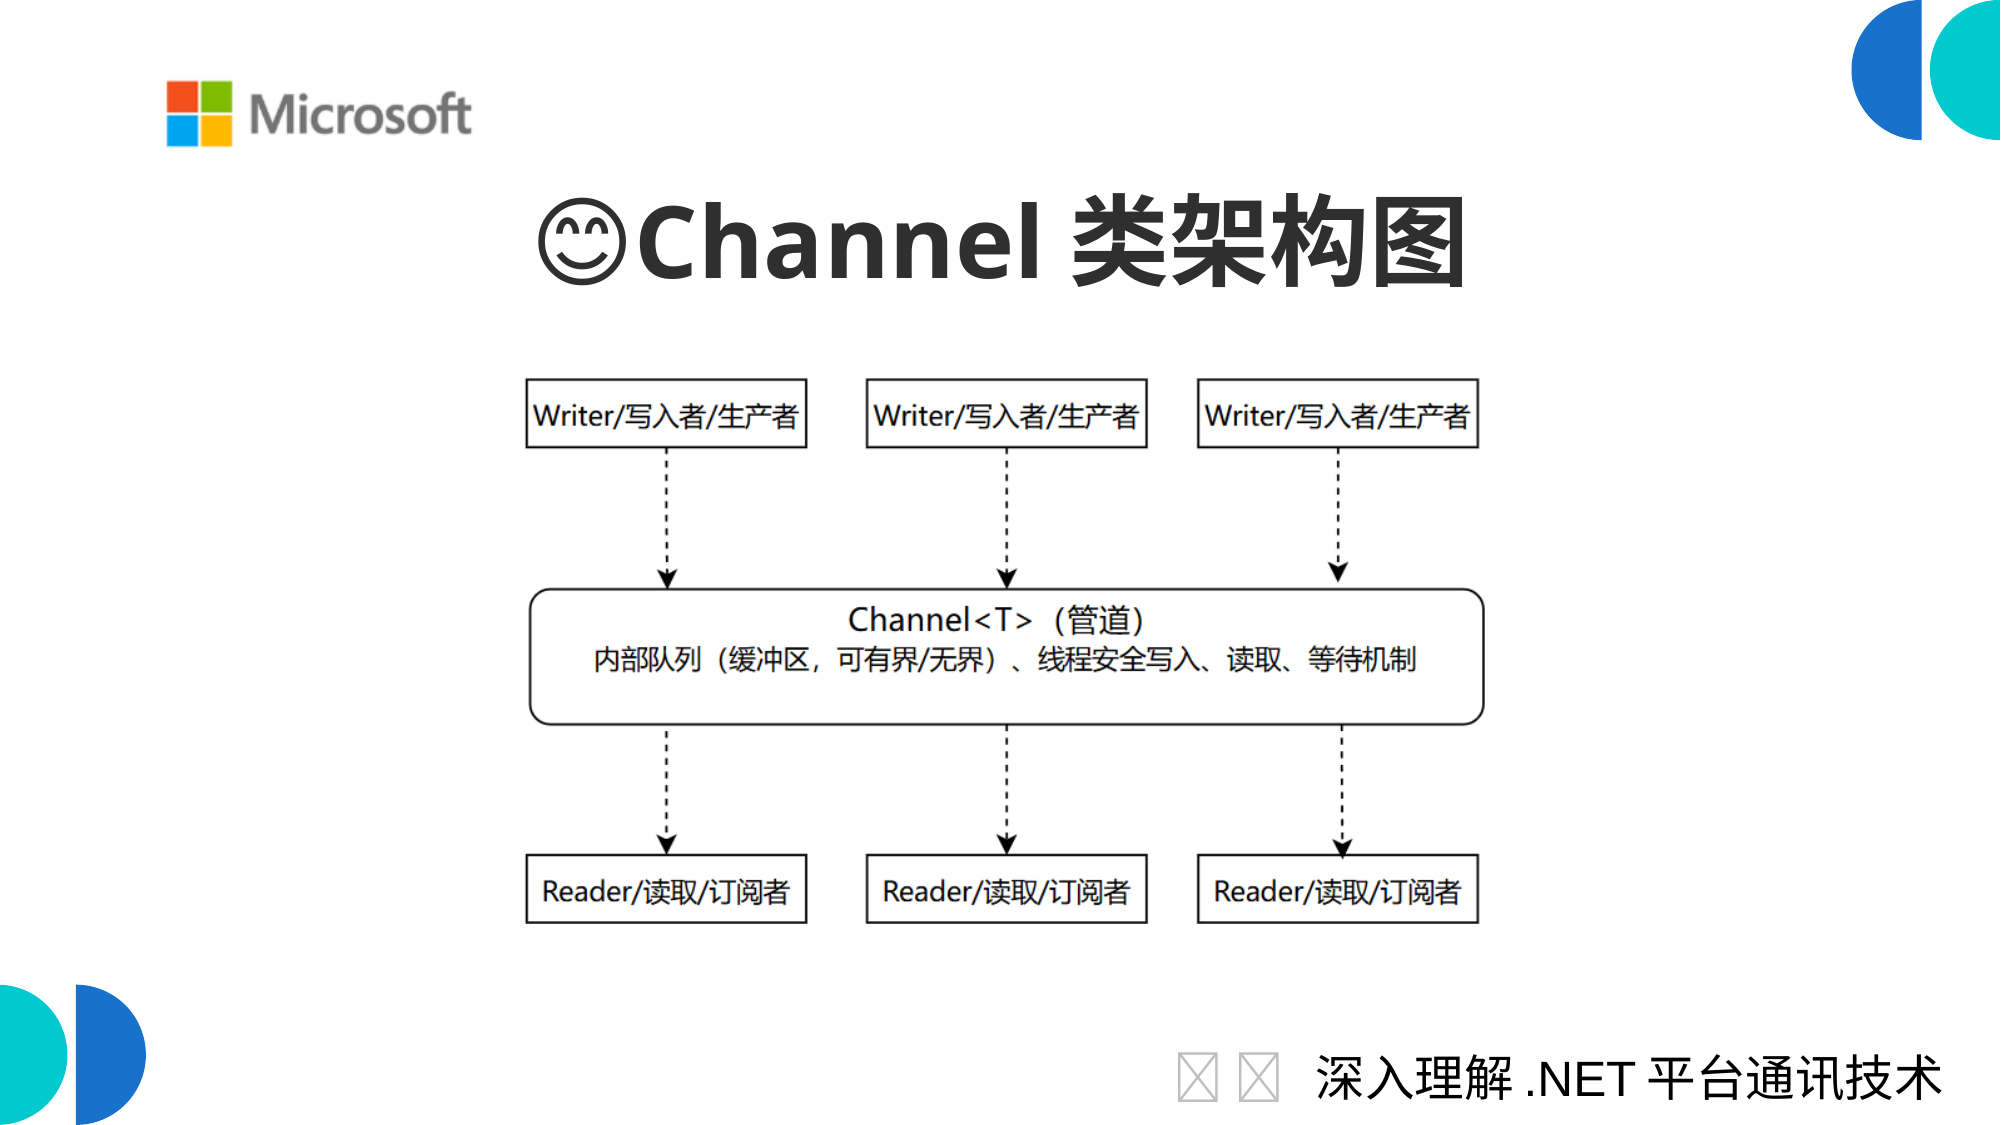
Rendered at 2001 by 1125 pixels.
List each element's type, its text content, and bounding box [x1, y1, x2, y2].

title 😊Channel类架构图 [138, 145, 1862, 332]
text_box [1702, 6, 2001, 160]
picture [85, 41, 552, 189]
subtitle 🚀 🚀 深入理解.NET平台通讯技术 [1173, 1046, 1952, 1107]
picture [472, 352, 1525, 959]
